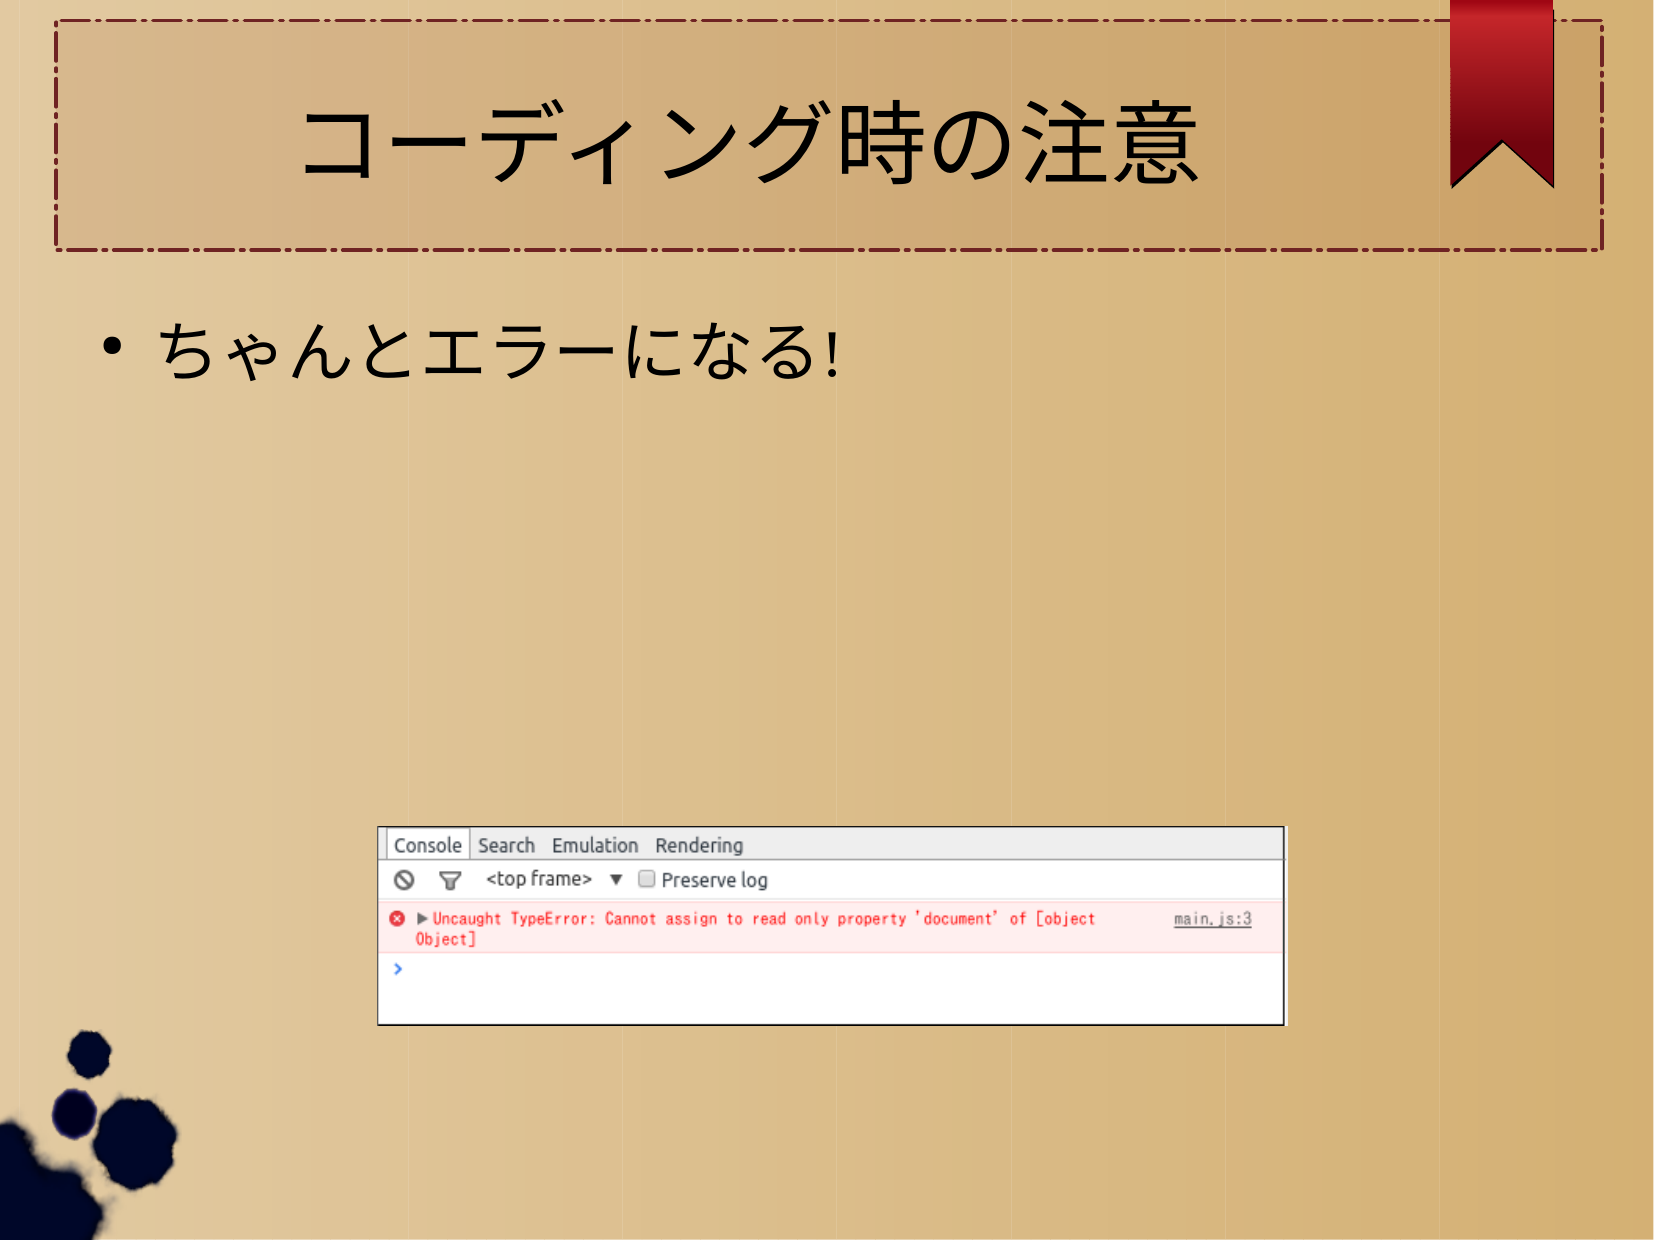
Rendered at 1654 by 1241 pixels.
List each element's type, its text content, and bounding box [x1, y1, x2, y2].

title コーディング時の注意 [82, 47, 1412, 229]
list ちゃんとエラーになる! [82, 299, 1571, 1019]
picture [377, 826, 1288, 1026]
